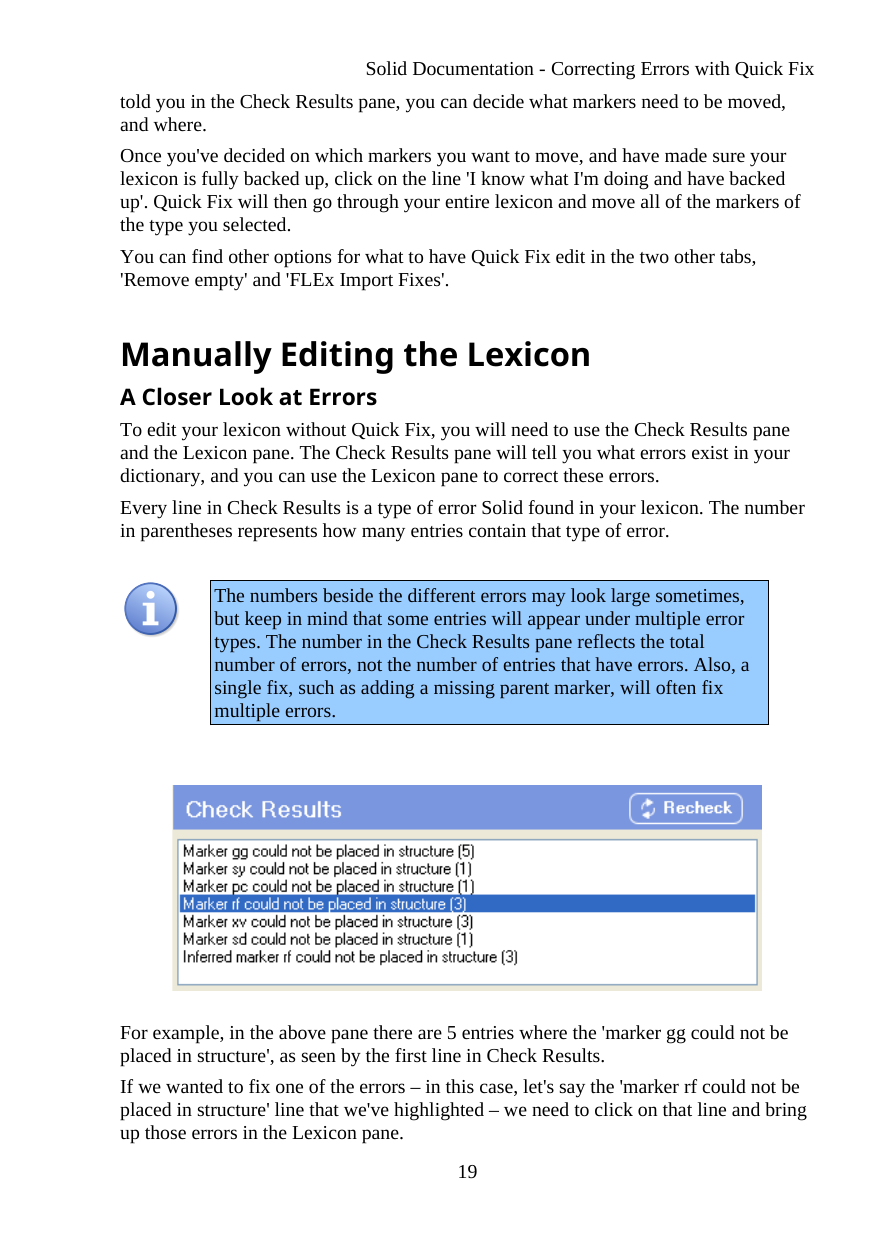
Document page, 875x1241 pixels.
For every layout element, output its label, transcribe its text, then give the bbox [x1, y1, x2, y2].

subtitle A Closer Look at Errors [120, 381, 814, 412]
text For example, in the above pane there are 5 entries where the 'marker gg could not be placed in structure', as seen by the first line in Check Results. [120, 755, 814, 1067]
text If we wanted to fix one of the errors – in this case, let's say the 'marker rf could not be placed in structure' line that we've highlighted – we need to click on that line and bring up those errors in the Lexicon pane. [120, 1076, 814, 1144]
text Once you've decided on which markers you want to move, and have made sure your lexicon is fully backed up, click on the line 'I know what I'm doing and have backed up'. Quick Fix will then go through your entire lexicon and move all of the markers of the type you selected. [120, 144, 814, 236]
subtitle Manually Editing the Lexicon [120, 331, 814, 375]
picture [120, 578, 181, 639]
text To edit your lexicon without Quick Fix, you will need to use the Check Results pane and the Lexicon pane. The Check Results pane will tell you what errors exist in your dictionary, and you can use the Lexicon pane to correct these errors. [120, 418, 814, 487]
text The numbers beside the different errors may look large sometimes, but keep in mind that some entries will appear under multiple error types. The number in the Check Results pane reflects the total number of errors, not the number of entries that have errors. Also, a single fix, such as adding a missing parent marker, will often fix multiple errors. [211, 581, 768, 724]
picture [172, 785, 762, 991]
text told you in the Check Results pane, you can decide what markers need to be moved, and where. [120, 90, 814, 136]
text Every line in Check Results is a type of error Solid found in your lexicon. The number in parentheses represents how many entries contain that type of error. [120, 496, 814, 541]
text You can find other options for what to have Quick Fix edit in the two other tabs, 'Remove empty' and 'FLEx Import Fixes'. [120, 245, 814, 290]
